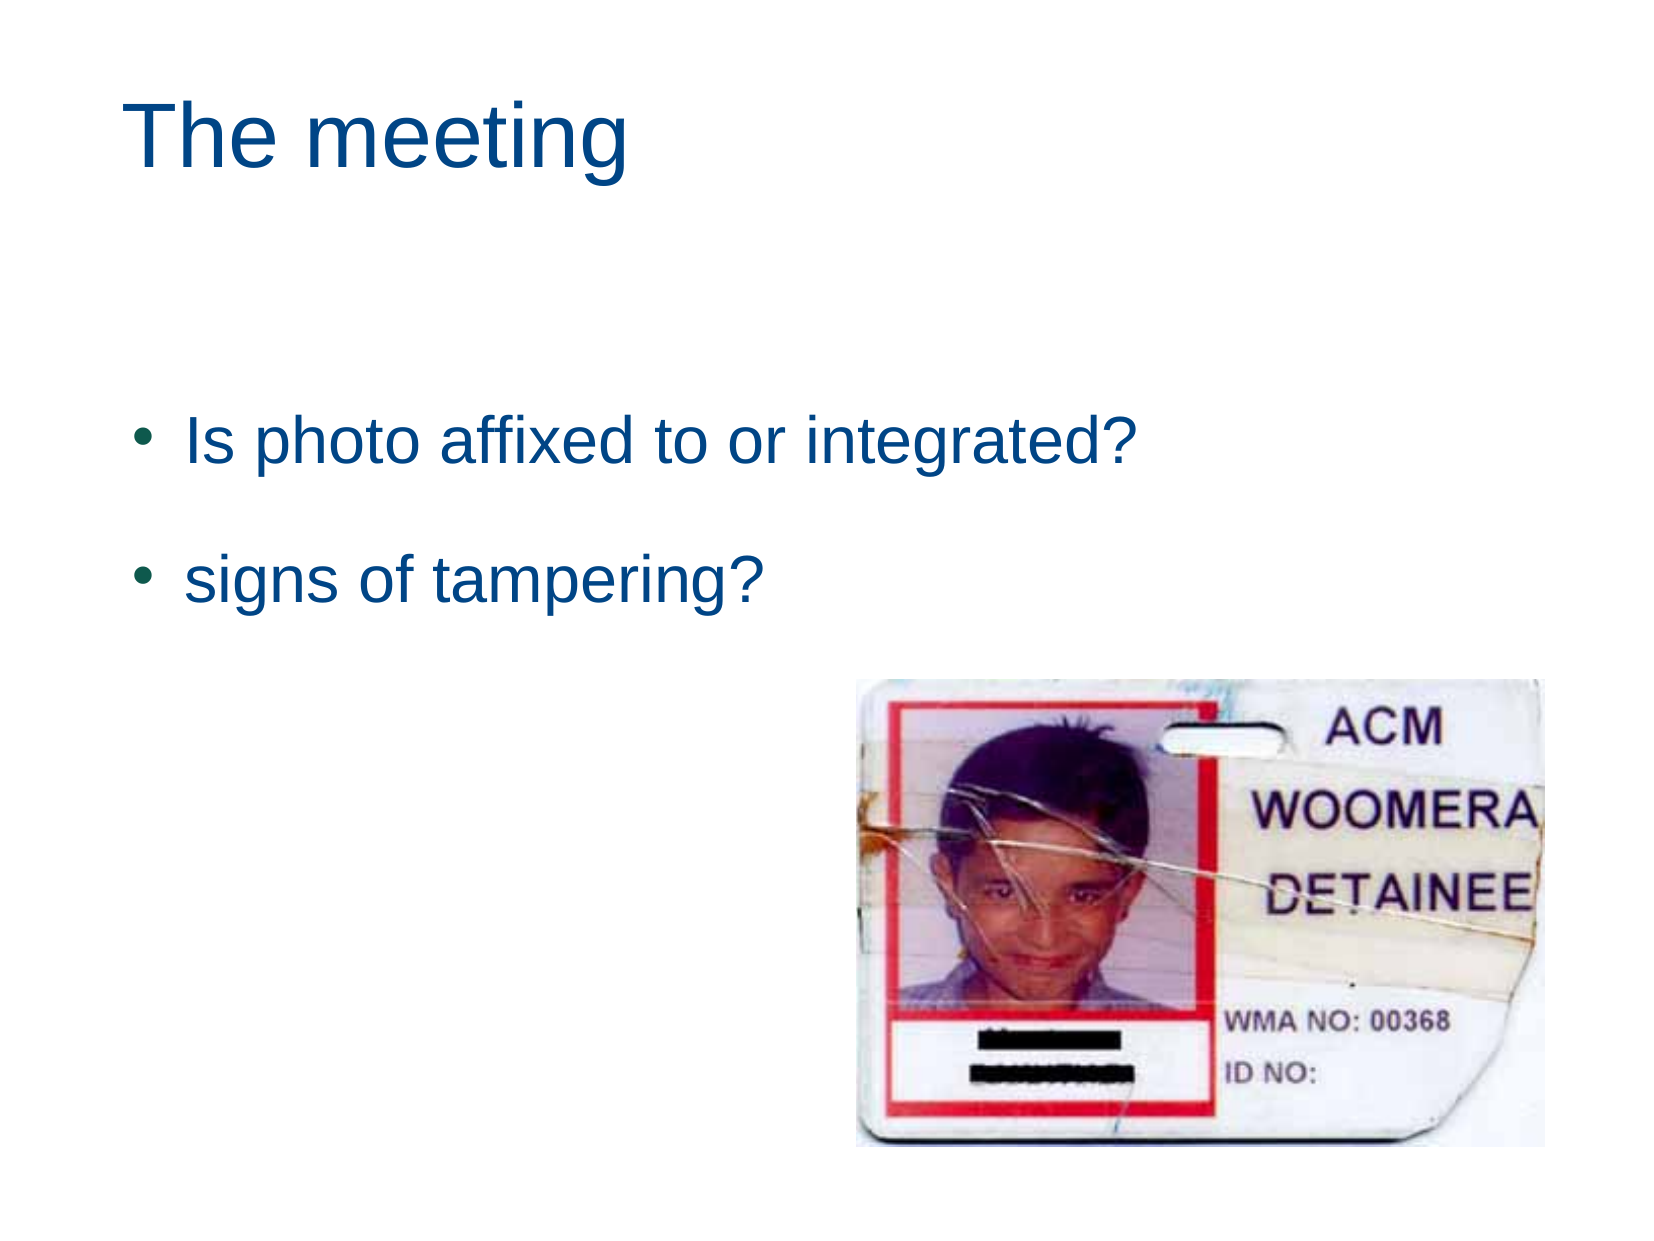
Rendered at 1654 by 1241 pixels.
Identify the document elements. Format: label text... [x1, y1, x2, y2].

picture [856, 679, 1545, 1147]
list Is photo affixed to or integrated? signs of tampering? [114, 403, 1293, 1241]
title The meeting [121, 29, 857, 188]
